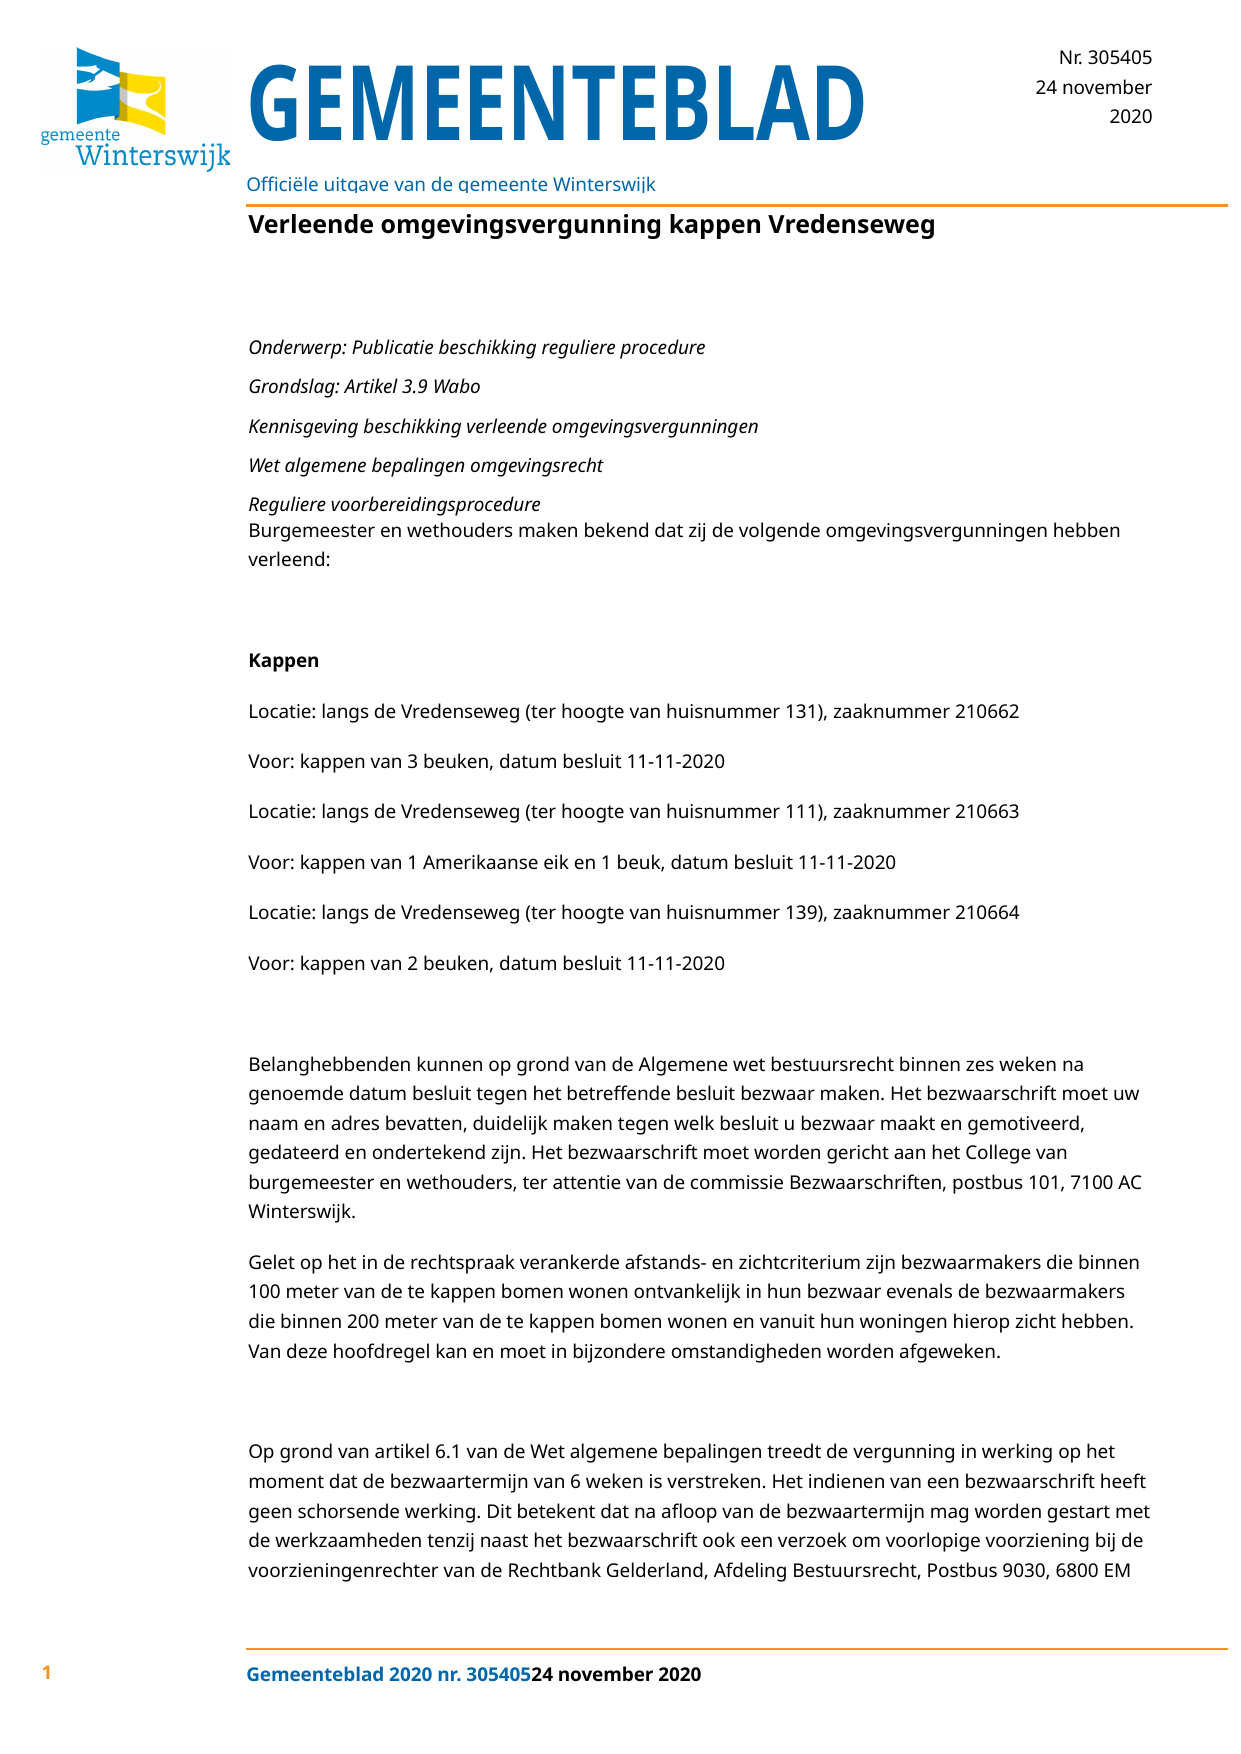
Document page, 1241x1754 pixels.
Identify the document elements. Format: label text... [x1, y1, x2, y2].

text Op grond van artikel 6.1 van de Wet algemene bepalingen treedt de vergunning in werking op het moment dat de bezwaartermijn van 6 weken is verstreken. Het indienen van een bezwaarschrift heeft geen schorsende werking. Dit betekent dat na afloop van de bezwaartermijn mag worden gestart met de werkzaamheden tenzij naast het bezwaarschrift ook een verzoek om voorlopige voorziening bij de voorzieningenrechter van de Rechtbank Gelderland, Afdeling Bestuursrecht, Postbus 9030, 6800 EM [248, 1439, 1152, 1583]
text Voor: kappen van 1 Amerikaanse eik en 1 beuk, datum besluit 11-11-2020 [248, 849, 1152, 875]
text Kennisgeving beschikking verleende omgevingsvergunningen [248, 413, 1152, 438]
text Onderwerp: Publicatie beschikking reguliere procedure [248, 334, 1152, 360]
text Verleende omgevingsvergunning kappen Vredenseweg [248, 207, 1152, 241]
picture [41, 47, 231, 172]
text Kappen [248, 647, 1152, 673]
text Burgemeester en wethouders maken bekend dat zij de volgende omgevingsvergunningen hebben verleend: [248, 517, 1152, 572]
text Grondslag: Artikel 3.9 Wabo [248, 373, 1152, 399]
text Gelet op het in de rechtspraak verankerde afstands- en zichtcriterium zijn bezwaarmakers die binnen 100 meter van de te kappen bomen wonen ontvankelijk in hun bezwaar evenals de bezwaarmakers die binnen 200 meter van de te kappen bomen wonen en vanuit hun woningen hierop zicht hebben. Van deze hoofdregel kan en moet in bijzondere omstandigheden worden afgeweken. [248, 1249, 1152, 1364]
text Voor: kappen van 2 beuken, datum besluit 11-11-2020 [248, 950, 1152, 976]
text Voor: kappen van 3 beuken, datum besluit 11-11-2020 [248, 748, 1152, 774]
text Locatie: langs de Vredenseweg (ter hoogte van huisnummer 131), zaaknummer 210662 [248, 698, 1152, 724]
text Locatie: langs de Vredenseweg (ter hoogte van huisnummer 111), zaaknummer 210663 [248, 799, 1152, 824]
text Wet algemene bepalingen omgevingsrecht [248, 452, 1152, 478]
picture [225, 153, 231, 162]
text Locatie: langs de Vredenseweg (ter hoogte van huisnummer 139), zaaknummer 210664 [248, 899, 1152, 925]
text Reguliere voorbereidingsprocedure [248, 491, 1152, 517]
text Belanghebbenden kunnen op grond van de Algemene wet bestuursrecht binnen zes weken na genoemde datum besluit tegen het betreffende besluit bezwaar maken. Het bezwaarschrift moet uw naam en adres bevatten, duidelijk maken tegen welk besluit u bezwaar maakt en gemotiveerd, gedateerd en ondertekend zijn. Het bezwaarschrift moet worden gericht aan het College van burgemeester en wethouders, ter attentie van de commissie Bezwaarschriften, postbus 101, 7100 AC Winterswijk. [248, 1051, 1152, 1224]
